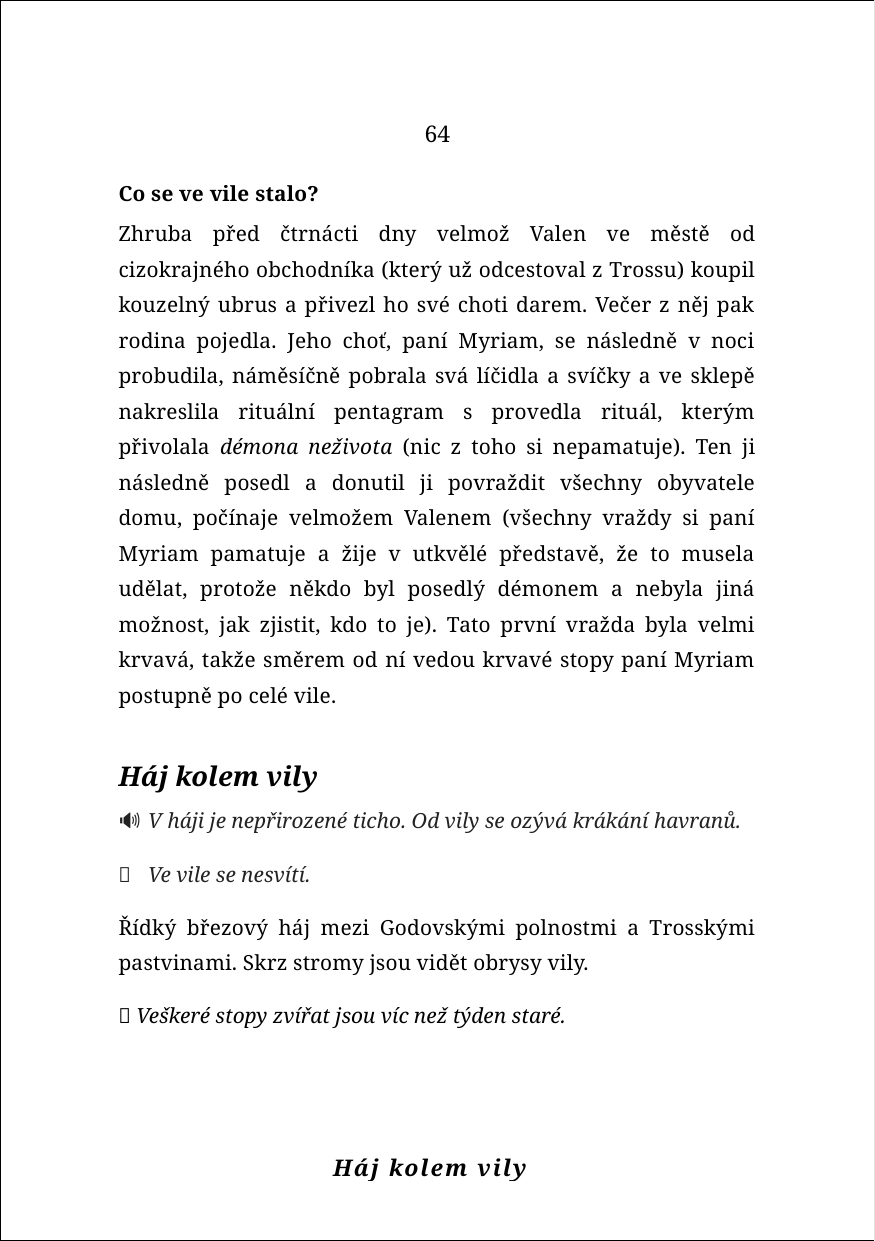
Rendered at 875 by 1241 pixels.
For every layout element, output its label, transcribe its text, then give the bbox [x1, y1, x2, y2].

text Řídký březový háj mezi Godovskými polnostmi a Trosskými pastvinami. Skrz stromy jsou vidět obrysy vily. [118, 913, 756, 977]
text 🔊 V háji je nepřirozené ticho. Od vily se ozývá krákání havranů. [118, 806, 756, 835]
text 👣 Veškeré stopy zvířat jsou víc než týden staré. [118, 1002, 756, 1030]
subtitle Co se ve vile stalo? [118, 179, 756, 207]
text Zhruba před čtrnácti dny velmož Valen ve městě od cizokrajného obchodníka (který už odcestoval z Trossu) koupil kouzelný ubrus a přivezl ho své choti darem. Večer z něj pak rodina pojedla. Jeho choť, paní Myriam, se následně v noci probudila, náměsíčně pobrala svá líčidla a svíčky a ve sklepě nakreslila rituální pentagram s provedla rituál, kterým přivolala démona neživota (nic z toho si nepamatuje). Ten ji následně posedl a donutil ji povraždit všechny obyvatele domu, počínaje velmožem Valenem (všechny vraždy si paní Myriam pamatuje a žije v utkvělé představě, že to musela udělat, protože někdo byl posedlý démonem a nebyla jiná možnost, jak zjistit, kdo to je). Tato první vražda byla velmi krvavá, takže směrem od ní vedou krvavé stopy paní Myriam postupně po celé vile. [118, 219, 756, 709]
subtitle Háj kolem vily [118, 758, 756, 795]
text 💡 Ve vile se nesvítí. [118, 860, 756, 888]
